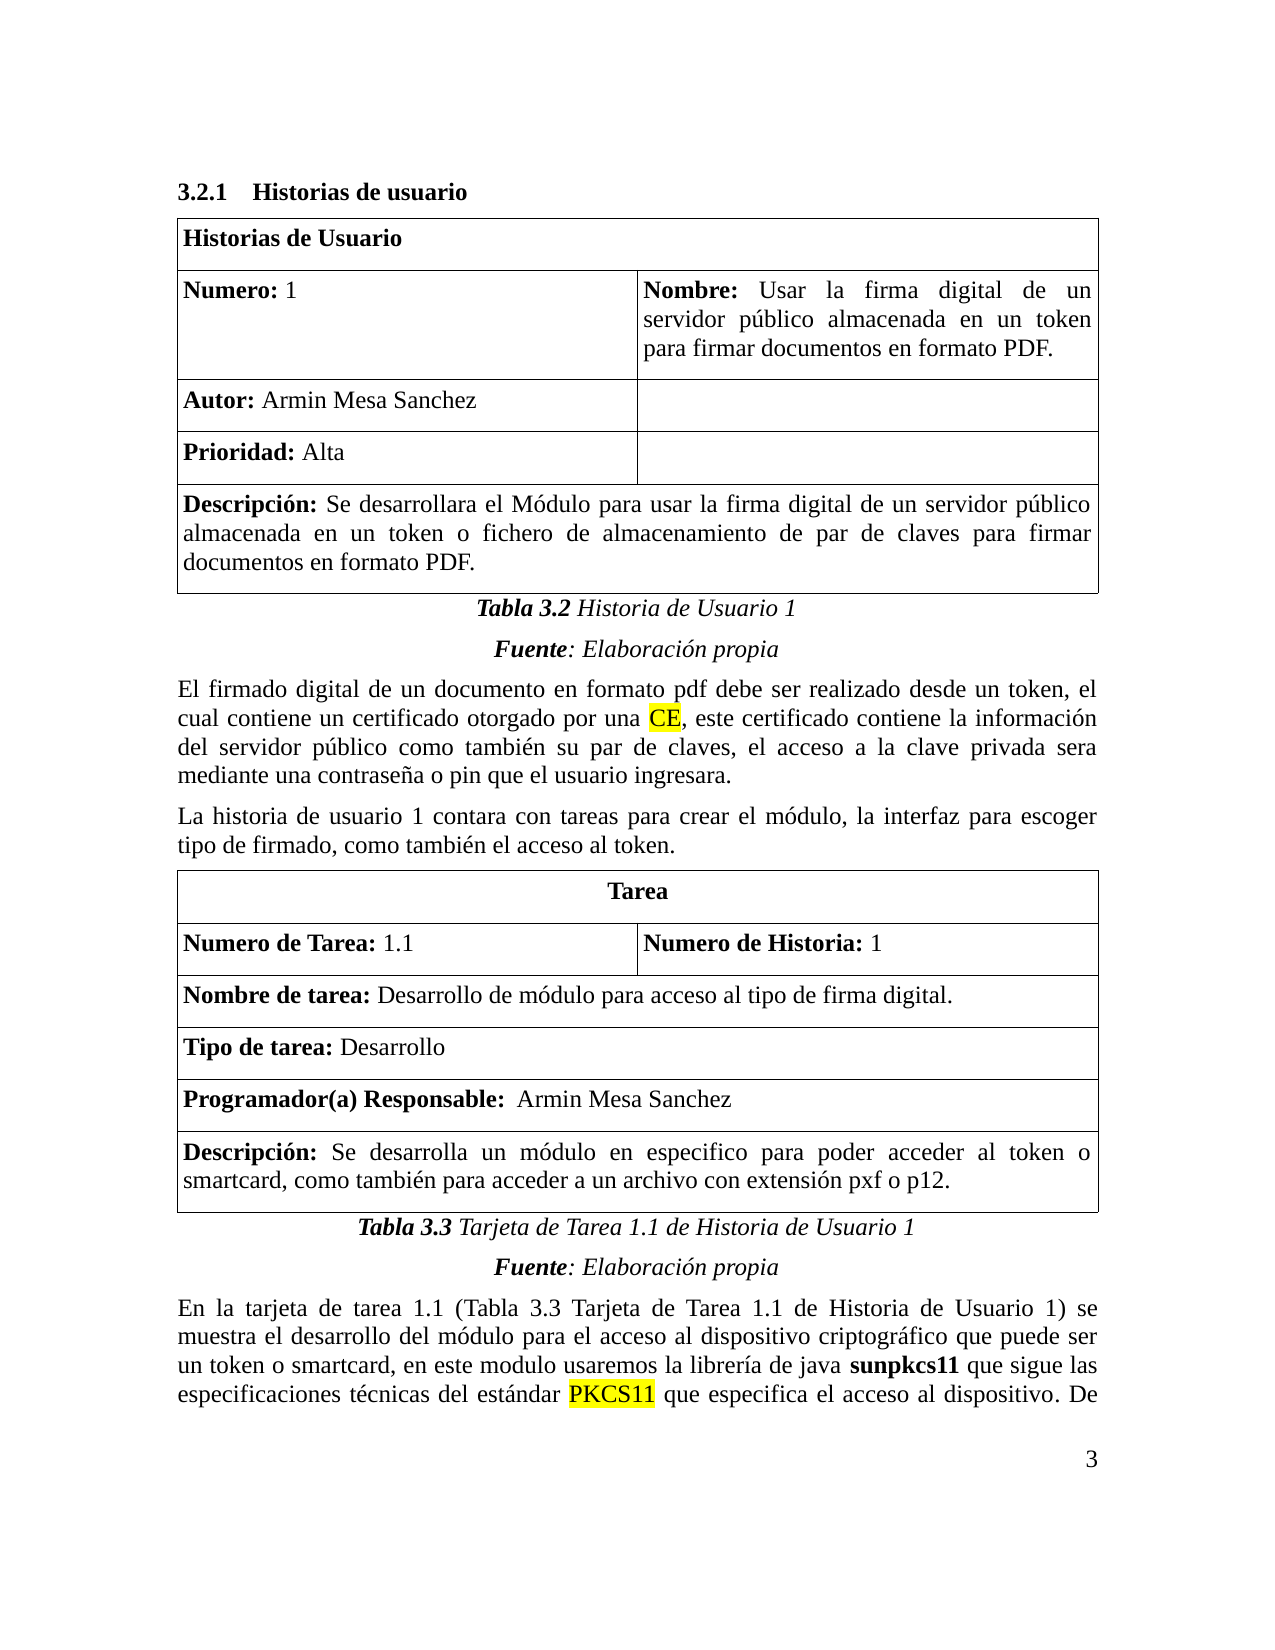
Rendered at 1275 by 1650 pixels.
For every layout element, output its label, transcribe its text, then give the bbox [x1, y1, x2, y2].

subtitle Historias de usuario [177, 177, 1098, 206]
table_cell Numero: 1 [178, 271, 637, 379]
table_cell Numero de Tarea: 1.1 [178, 924, 637, 974]
text Tabla 3.2 Historia de Usuario 1 [177, 594, 1098, 622]
table_cell Descripción: Se desarrolla un módulo en especifico para poder acceder al token o smartcard, como también para acceder a un archivo con extensión pxf o p12. [178, 1132, 1098, 1212]
table_cell [638, 432, 1098, 483]
text Fuente: Elaboración propia [177, 634, 1098, 662]
table_cell Nombre: Usar la firma digital de un servidor público almacenada en un token para firmar documentos en formato PDF. [638, 271, 1098, 379]
text En la tarjeta de tarea 1.1 (Tabla 3.3 Tarjeta de Tarea 1.1 de Historia de Usuario 1) se muestra el desarrollo del módulo para el acceso al dispositivo criptográfico que puede ser un token o smartcard, en este modulo usaremos la librería de java sunpkcs11 que sigue las especificaciones técnicas del estándar PKCS11 que especifica el acceso al dispositivo. De [177, 1293, 1098, 1408]
table_cell Tipo de tarea: Desarrollo [178, 1028, 1098, 1079]
table_cell [638, 380, 1098, 431]
table_cell Prioridad: Alta [178, 432, 637, 483]
table_cell Numero de Historia: 1 [638, 924, 1098, 974]
text Fuente: Elaboración propia [177, 1252, 1098, 1281]
table_cell Descripción: Se desarrollara el Módulo para usar la firma digital de un servidor público almacenada en un token o fichero de almacenamiento de par de claves para firmar documentos en formato PDF. [178, 485, 1098, 593]
table_header Tarea [178, 871, 1098, 922]
table_cell Nombre de tarea: Desarrollo de módulo para acceso al tipo de firma digital. [178, 976, 1098, 1027]
table_cell Programador(a) Responsable: Armin Mesa Sanchez [178, 1080, 1098, 1131]
text La historia de usuario 1 contara con tareas para crear el módulo, la interfaz para escoger tipo de firmado, como también el acceso al token. [177, 801, 1098, 858]
text Tabla 3.3 Tarjeta de Tarea 1.1 de Historia de Usuario 1 [177, 1213, 1098, 1240]
table_header Historias de Usuario [178, 219, 1098, 270]
table_cell Autor: Armin Mesa Sanchez [178, 380, 637, 431]
text El firmado digital de un documento en formato pdf debe ser realizado desde un token, el cual contiene un certificado otorgado por una CE, este certificado contiene la información del servidor público como también su par de claves, el acceso a la clave privada sera mediante una contraseña o pin que el usuario ingresara. [177, 674, 1098, 789]
